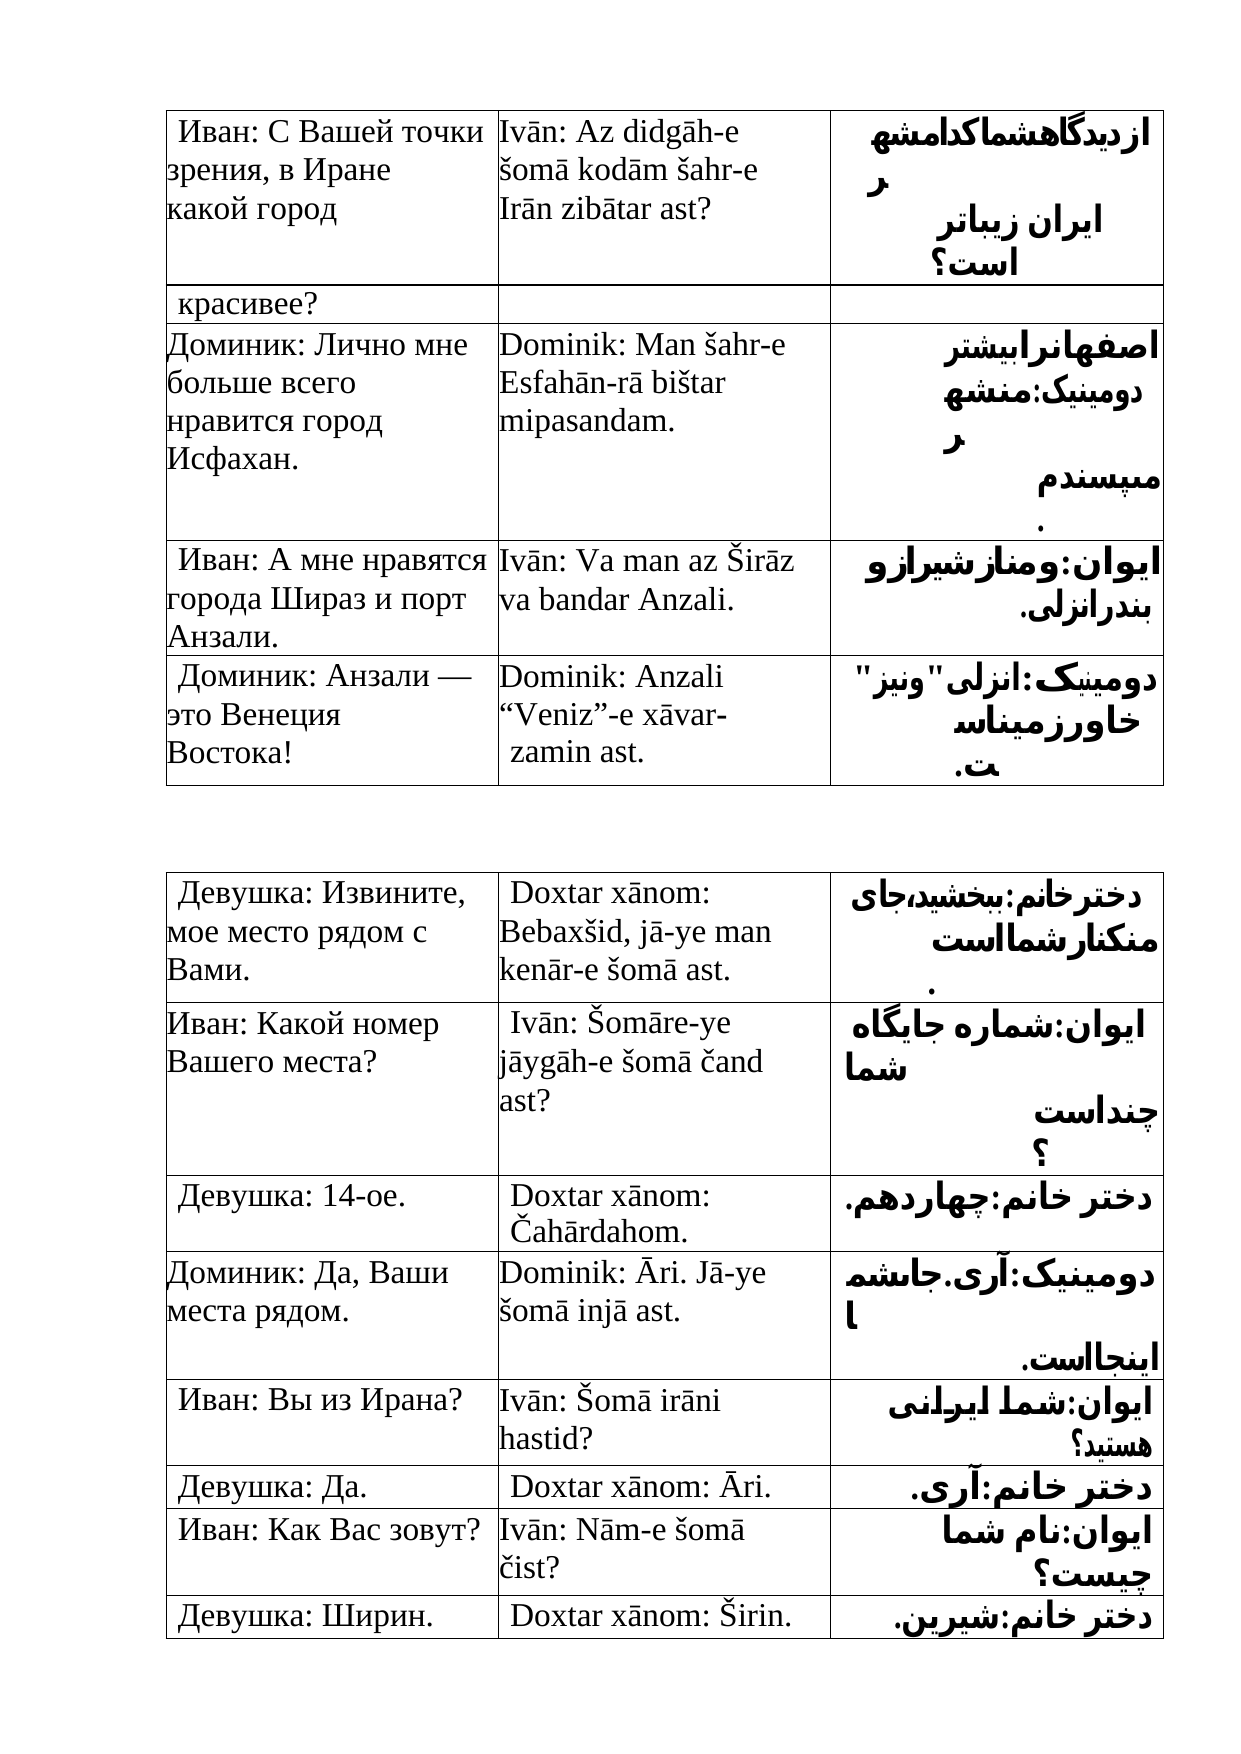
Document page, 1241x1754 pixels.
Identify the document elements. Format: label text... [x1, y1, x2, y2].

table_cell Иван: Какой номер Вашего места? [167, 1003, 498, 1175]
table_header [499, 286, 830, 323]
table_cell ازديدگاهشماكدامشھر ايران زيباتر است؟ [831, 111, 1163, 283]
table_cell Доминик: Лично мне больше всего нравится город Исфахан. [167, 324, 498, 539]
table_cell اصفھانرابيشتردومينيک:منشھر مىپسندم. [831, 324, 1163, 539]
table_cell دختر خانم:آرى. [831, 1466, 1163, 1508]
table_cell Ivān: Šomā irāni hastid? [499, 1380, 830, 1465]
table_cell Иван: С Вашей точки зрения, в Иране какой город [167, 111, 498, 283]
table_cell Ivān: Šomāre-ye jāygāh-e šomā čand ast? [499, 1003, 830, 1175]
table_header Девушка: Извините, мое место рядом с Вами. [167, 873, 498, 1002]
table_header [831, 286, 1163, 323]
table_cell دختر خانم:شيرين. [831, 1596, 1163, 1638]
table_cell Doxtar xānom: Čahārdahom. [499, 1176, 830, 1251]
table_cell Dominik: Āri. Jā-ye šomā injā ast. [499, 1252, 830, 1379]
table_cell دومينيک:انزلى"ونيز" خاورزميناست. [831, 656, 1163, 785]
table_cell Dominik: Man šahr-e Esfahān-rā bištar mipasandam. [499, 324, 830, 539]
table_cell Доминик: Анзали — это Венеция Востока! [167, 656, 498, 785]
table_header красивее? [167, 286, 498, 323]
table_cell دومينيک:آرى.جاىشما اينجااست. [831, 1252, 1163, 1379]
table_cell Ivān: Az didgāh-e šomā kodām šahr-e Irān zibātar ast? [499, 111, 830, 283]
table_cell Доминик: Да, Ваши места рядом. [167, 1252, 498, 1379]
table_cell Ivān: Va man az Širāz va bandar Anzali. [499, 541, 830, 655]
table_cell Ivān: Nām-e šomā čist? [499, 1509, 830, 1595]
table_header دخترخانم:ببخشيد،جاى منكنارشمااست. [831, 873, 1163, 1002]
table_cell Иван: Вы из Ирана? [167, 1380, 498, 1465]
table_header Doxtar xānom: Bebaxšid, jā-ye man kenār-e šomā ast. [499, 873, 830, 1002]
table_cell Иван: А мне нравятся города Шираз и порт Анзали. [167, 541, 498, 655]
table_cell Девушка: Да. [167, 1466, 498, 1508]
table_cell Девушка: Ширин. [167, 1596, 498, 1638]
table_cell ايوان:شماره جايگاه شما چنداست؟ [831, 1003, 1163, 1175]
table_cell Dominik: Anzali “Veniz”-e xāvar- zamin ast. [499, 656, 830, 785]
table_cell Девушка: 14-ое. [167, 1176, 498, 1251]
table_cell Иван: Как Вас зовут? [167, 1509, 498, 1595]
table_cell ايوان:شما ايرانى ھستيد؟ [831, 1380, 1163, 1465]
table_cell ايوان:نام شما چيست؟ [831, 1509, 1163, 1595]
table_cell Doxtar xānom: Āri. [499, 1466, 830, 1508]
table_cell دختر خانم:چھاردھم. [831, 1176, 1163, 1251]
table_cell Doxtar xānom: Širin. [499, 1596, 830, 1638]
table_cell ايوان:ومنازشيرازو بندرانزلى. [831, 541, 1163, 655]
